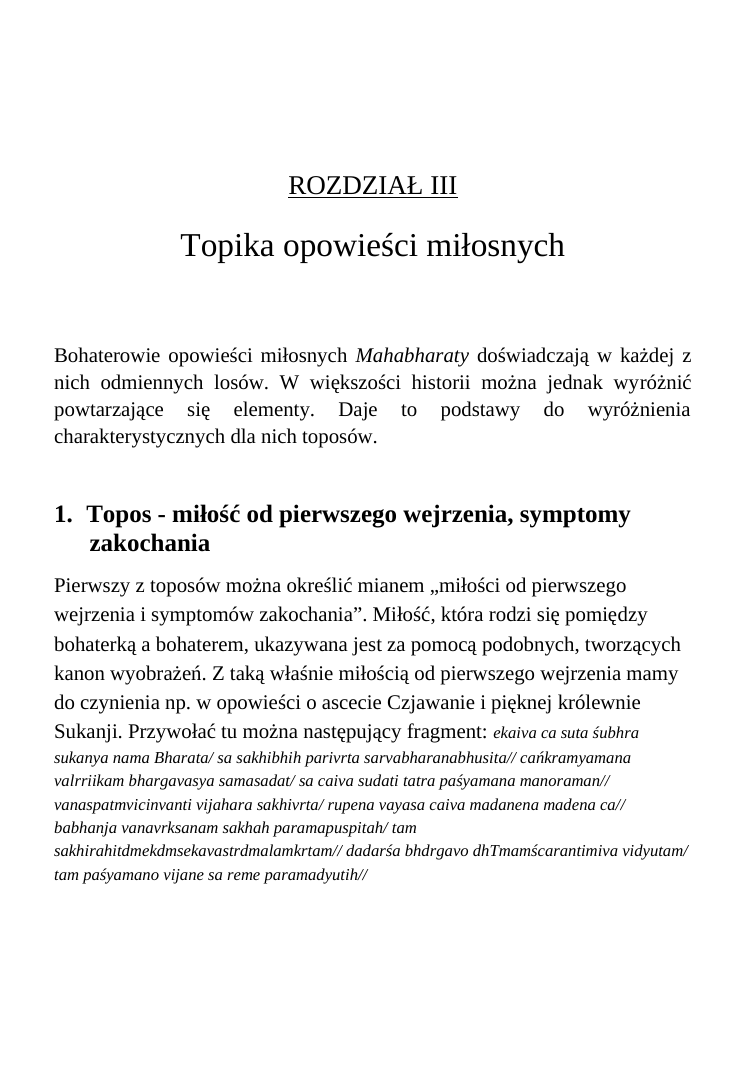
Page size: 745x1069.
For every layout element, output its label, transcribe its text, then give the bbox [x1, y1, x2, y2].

text Pierwszy z toposów można określić mianem „miłości od pierwszego wejrzenia i symptomów zakochania”. Miłość, która rodzi się pomię­dzy bohaterką a bohaterem, ukazywana jest za pomocą podobnych, tworzących kanon wyobrażeń. Z taką właśnie miłością od pierwszego wejrzenia mamy do czynienia np. w opowieści o ascecie Czjawanie i pięknej królewnie Sukanji. Przywołać tu można następujący fragment: ekaiva ca suta śubhra sukanya nama Bharata/ sa sakhibhih parivrta sarvabharanabhusita// cańkramyamana valrriikam bhargavasya samasadat/ sa caiva sudati tatra paśyamana manoraman// vanaspatmvicinvanti vijahara sakhivrta/ rupena vayasa caiva madanena madena ca// babhanja vanavrksanam sakhah paramapuspitah/ tam sakhirahitdmekdmsekavastrdmalamkrtam// dadarśa bhdrgavo dhTmamścarantimiva vidyutam/ tam paśyamano vijane sa reme paramadyutih// [54, 573, 691, 883]
subtitle Topika opowieści miłosnych [54, 225, 691, 263]
text Bohaterowie opowieści miłosnych Mahabharaty doświadczają w każdej z nich odmiennych losów. W większości historii można jednak wy­różnić powtarzające się elementy. Daje to podstawy do wyróżnienia charakterystycznych dla nich toposów. [54, 343, 691, 448]
subtitle 1. Topos - miłość od pierwszego wejrzenia, symptomy zakochania [54, 499, 691, 556]
text ROZDZIAŁ III [54, 169, 691, 201]
